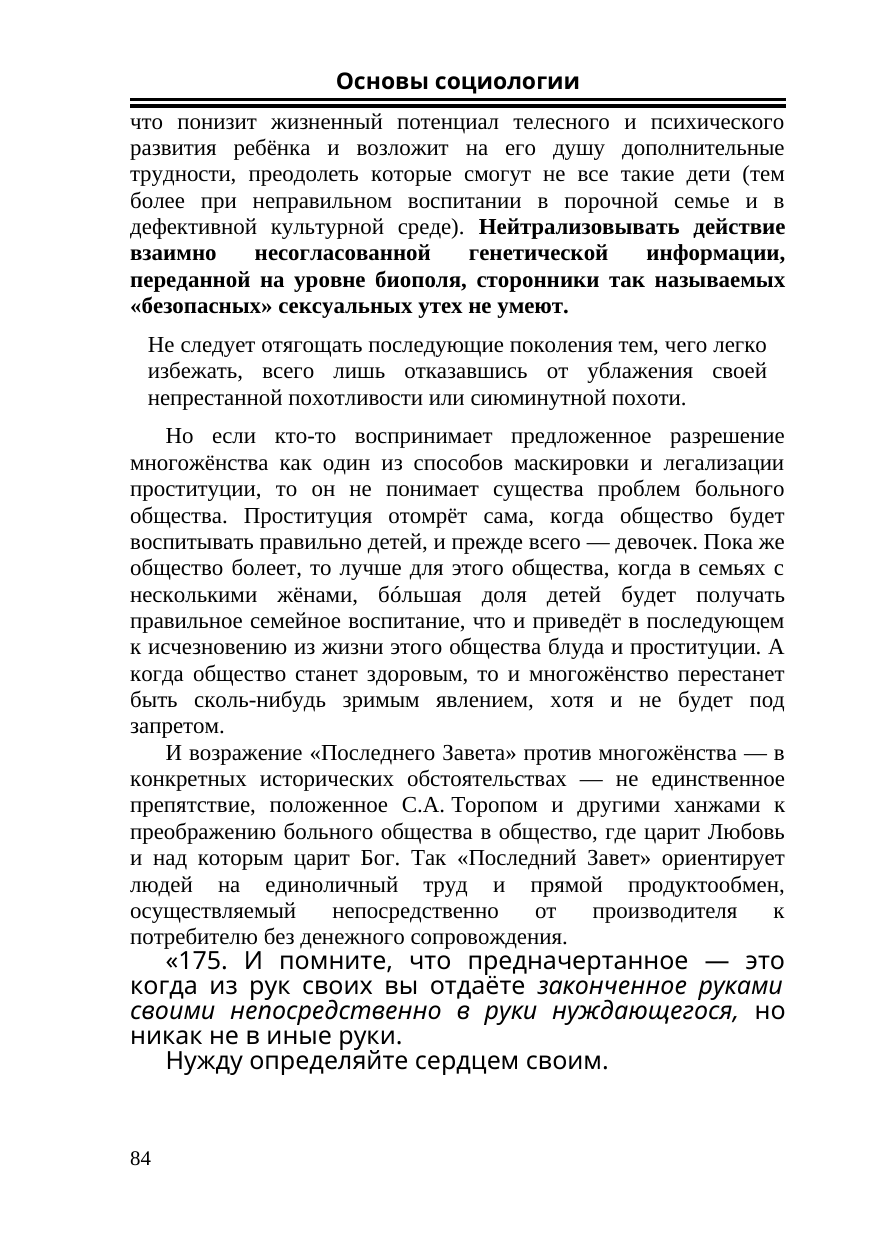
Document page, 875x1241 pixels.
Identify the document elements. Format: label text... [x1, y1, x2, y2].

text что понизит жизненный потенциал телесного и психического развития ребёнка и возложит на его душу дополнительные трудности, преодолеть которые смогут не все такие дети (тем более при неправильном воспитании в порочной семье и в дефективной культурной среде). Нейтрализовывать действие взаимно несогласованной генетической информации, переданной на уровне биополя, сторонники так называемых «безопасных» сексуальных утех не умеют. [130, 108, 786, 318]
text И возражение «Последнего Завета» против многожёнства — в конкретных исторических обстоятельствах — не единственное препятствие, положенное С.А. Торопом и другими ханжами к преображению больного общества в общество, где царит Любовь и над которым царит Бог. Так «Последний Завет» ориентирует людей на единоличный труд и прямой продуктообмен, осуществляемый непосредственно от производителя к потребителю без денежного сопровождения. [130, 739, 786, 950]
text Но если кто-то воспринимает предложенное разрешение многожёнства как один из способов маскировки и легализации проституции, то он не понимает существа проблем больного общества. Проституция отомрёт сама, когда общество будет воспитывать правильно детей, и прежде всего — девочек. Пока же общество болеет, то лучше для этого общества, когда в семьях с несколькими жёнами, бóльшая доля детей будет получать правильное семейное воспитание, что и приведёт в последующем к исчезновению из жизни этого общества блуда и проституции. А когда общество станет здоровым, то и многожёнство перестанет быть сколь-нибудь зримым явлением, хотя и не будет под запретом. [130, 423, 786, 739]
text Не следует отягощать последующие поколения тем, чего легко избежать, всего лишь отказавшись от ублажения своей непрестанной похотливости или сиюминутной похоти. [148, 331, 768, 410]
text Нужду определяйте сердцем своим. [130, 1050, 786, 1075]
text «175. И помните, что предначертанное — это когда из рук своих вы отдаёте законченное руками своими непосредственно в руки нуждающегося, но никак не в иные руки. [130, 950, 786, 1050]
